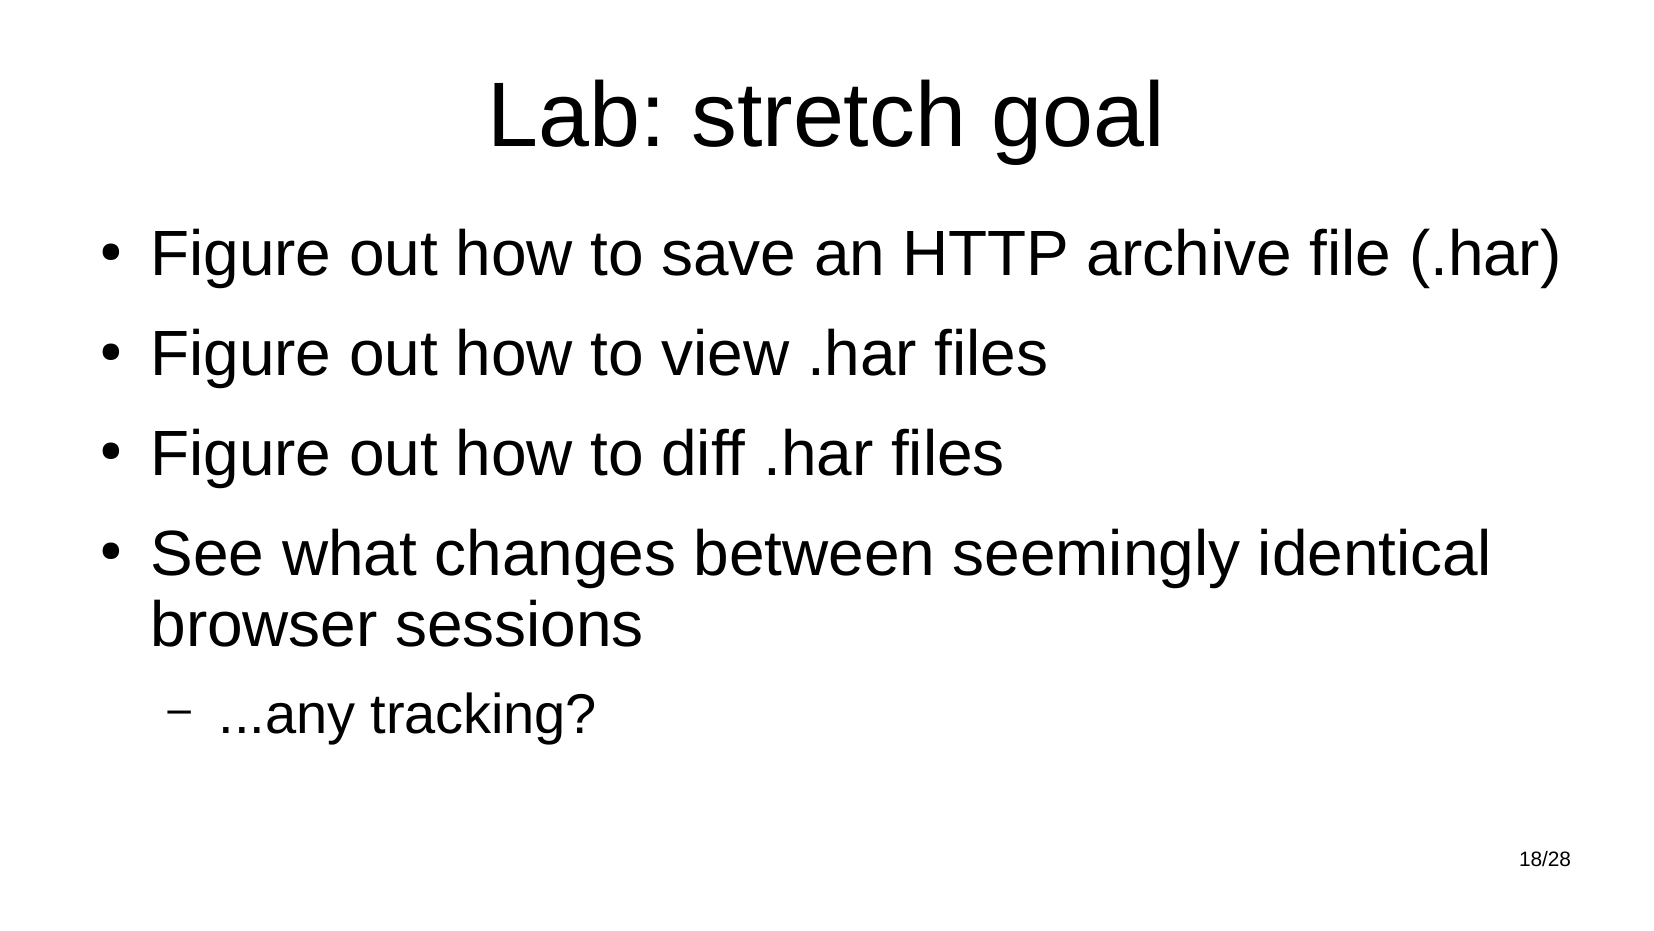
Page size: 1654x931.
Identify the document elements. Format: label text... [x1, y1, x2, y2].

list Figure out how to save an HTTP archive file (.har) Figure out how to view .har files Figure out how to diff .har files See what changes between seemingly identical browser sessions ...any tracking? [82, 217, 1571, 758]
title Lab: stretch goal [82, 37, 1571, 193]
